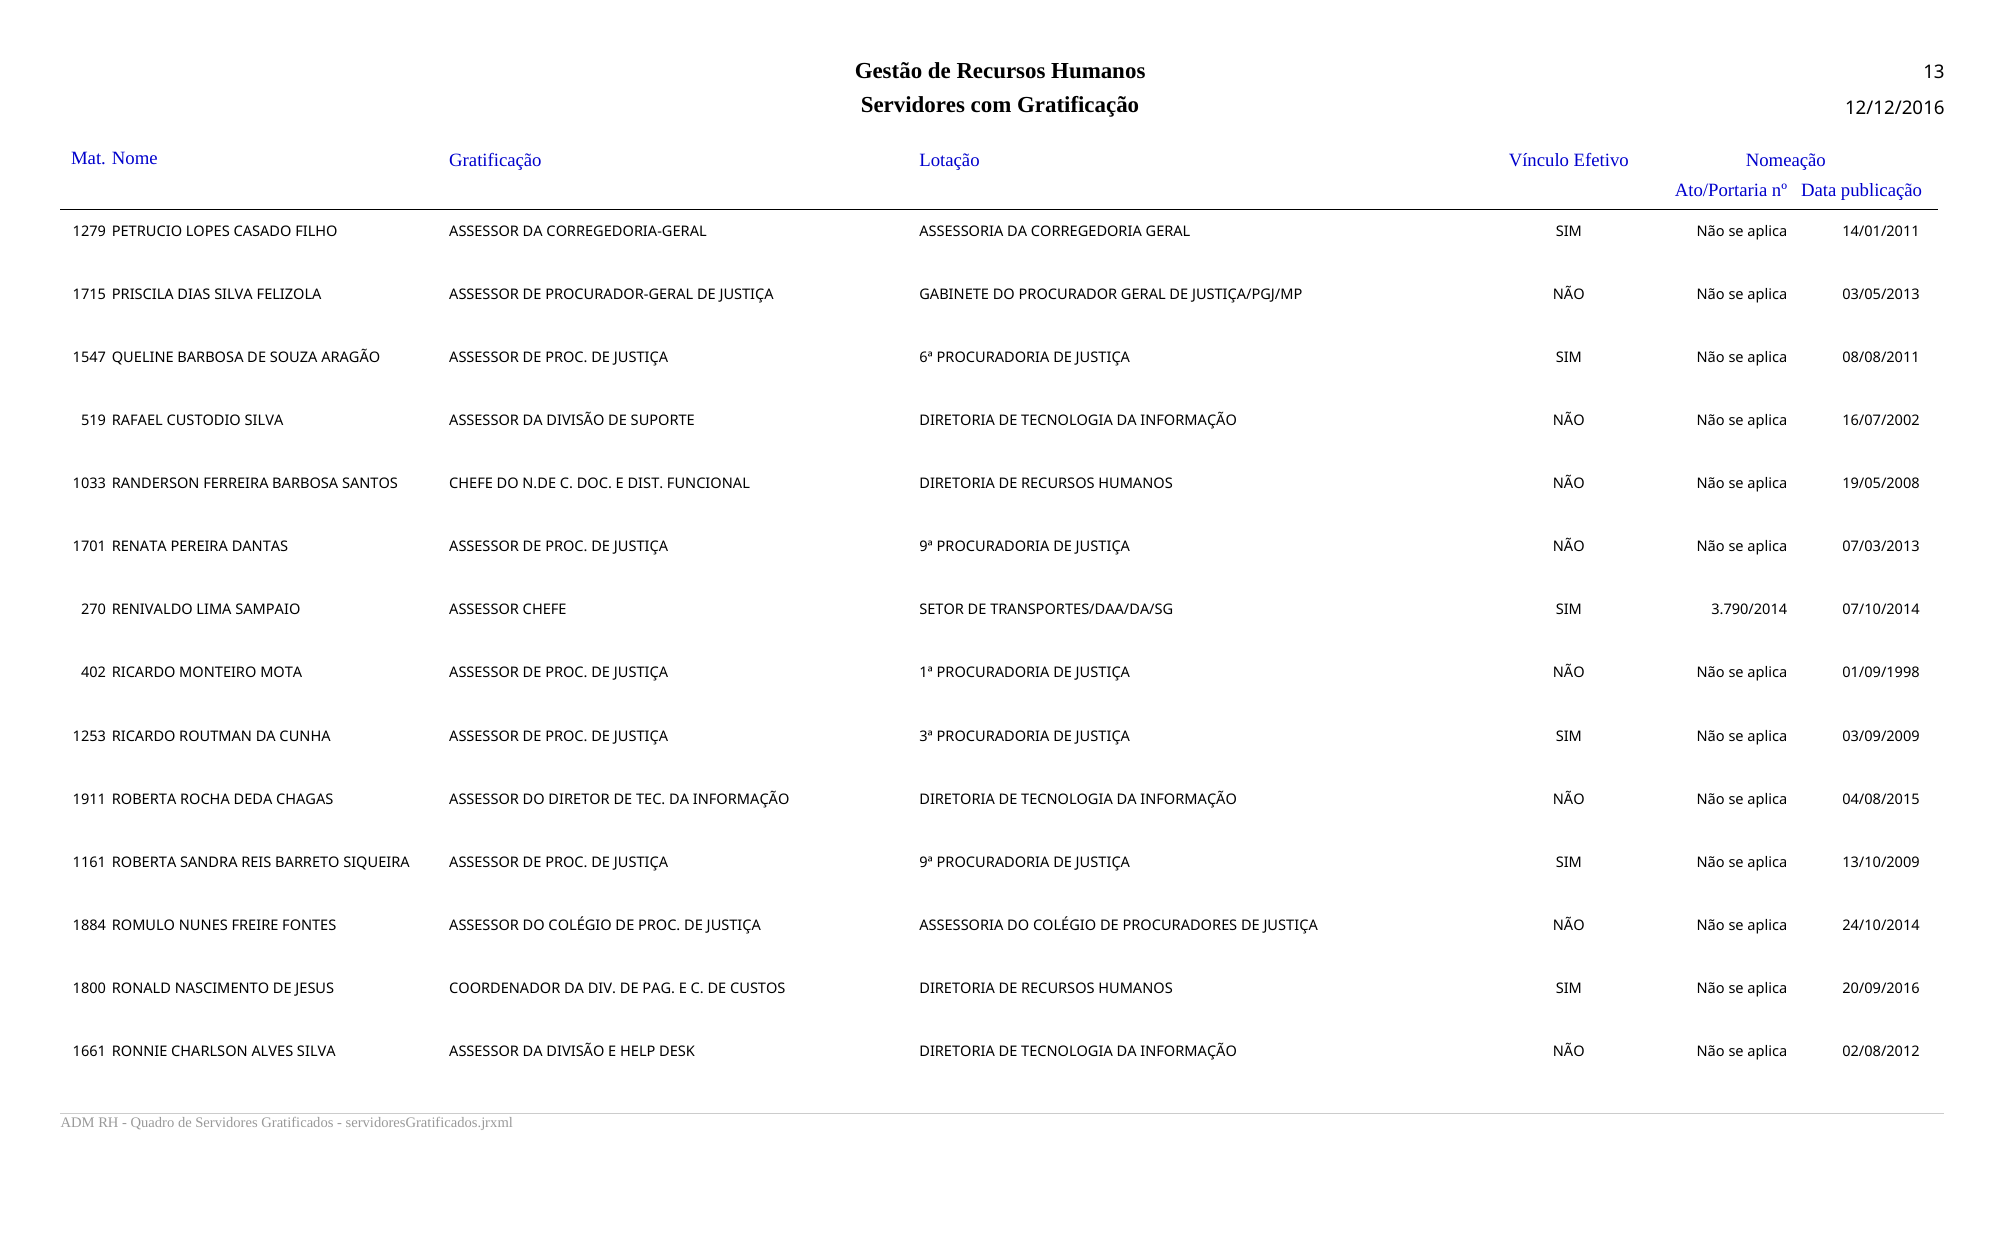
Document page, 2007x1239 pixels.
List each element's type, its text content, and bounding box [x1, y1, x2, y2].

table_cell [440, 831, 449, 848]
table_cell [910, 410, 919, 438]
table_cell Não se aplica [1649, 284, 1787, 312]
table_cell [0, 326, 112, 343]
table_cell [910, 249, 919, 262]
table_cell [440, 817, 449, 831]
table_cell [0, 249, 112, 262]
table_cell ASSESSOR DE PROC. DE JUSTIÇA [449, 662, 910, 722]
table_cell GABINETE DO PROCURADOR GERAL DE JUSTIÇA/PGJ/MP [919, 284, 1486, 343]
table_cell Não se aplica [1649, 220, 1787, 249]
table_cell [0, 957, 112, 975]
table_cell [106, 347, 112, 375]
table_cell [1486, 641, 2007, 659]
table_cell [0, 880, 112, 894]
table_cell 3.790/2014 [1649, 599, 1787, 628]
table_cell [1787, 473, 1792, 501]
table_cell [1642, 725, 1649, 754]
table_cell [106, 599, 112, 628]
table_cell [1486, 220, 1495, 249]
table_cell [440, 410, 449, 438]
table_cell [1486, 410, 1495, 438]
table_cell [0, 943, 112, 957]
table_cell [1642, 1070, 2007, 1083]
table_cell [440, 284, 449, 312]
table_cell [440, 1041, 449, 1069]
table_cell [910, 628, 919, 641]
table_cell Não se aplica [1649, 410, 1787, 438]
table_cell [1486, 501, 1495, 515]
table_cell 402 [9, 662, 106, 691]
table_cell ADM RH - Quadro de Servidores Gratificados - servidoresGratificados.jrxml [60, 1114, 1944, 1137]
table_cell Não se aplica [1649, 662, 1787, 691]
table_cell [440, 641, 449, 659]
table_cell PETRUCIO LOPES CASADO FILHO [112, 220, 440, 280]
table_cell [0, 179, 1649, 208]
table_cell [1920, 789, 2007, 817]
table_cell [1486, 312, 1495, 326]
table_cell [910, 725, 919, 754]
table_cell [1486, 1006, 1495, 1020]
table_cell SIM [1495, 220, 1642, 262]
table_cell [1945, 1113, 2007, 1137]
table_cell [0, 410, 9, 438]
table_cell 1884 [9, 915, 106, 943]
table_cell [1787, 536, 1792, 564]
table_cell [440, 1020, 449, 1038]
table_cell [1920, 284, 2007, 312]
table_cell [0, 59, 213, 85]
table_cell [0, 599, 9, 628]
table_cell [440, 691, 449, 704]
table_cell ASSESSOR DO COLÉGIO DE PROC. DE JUSTIÇA [449, 915, 910, 975]
table_cell [1486, 817, 1495, 831]
table_cell [440, 789, 449, 817]
table_cell ASSESSOR DE PROC. DE JUSTIÇA [449, 725, 910, 785]
table_cell ROBERTA SANDRA REIS BARRETO SIQUEIRA [112, 852, 440, 912]
table_cell [440, 375, 449, 389]
table_cell [1920, 536, 2007, 564]
table_cell 24/10/2014 [1793, 915, 1919, 943]
table_cell [1642, 249, 2007, 262]
table_cell [1787, 284, 1792, 312]
table_cell [910, 641, 919, 659]
table_cell [0, 501, 112, 515]
table_cell Data publicação [1787, 179, 1922, 208]
table_cell [0, 725, 9, 754]
table_cell [0, 515, 112, 533]
table_cell [1486, 263, 2007, 280]
table_cell [1486, 452, 2007, 470]
table_cell [1486, 915, 1495, 943]
table_cell [910, 1020, 919, 1038]
table_cell [440, 389, 449, 407]
table_cell NÃO [1495, 536, 1642, 578]
table_cell [1642, 501, 2007, 515]
table_cell [910, 852, 919, 880]
table_cell [1486, 389, 2007, 407]
table_cell RONNIE CHARLSON ALVES SILVA [112, 1041, 440, 1101]
table_cell [1486, 1041, 1495, 1069]
table_cell [1486, 704, 2007, 722]
table_cell [440, 978, 449, 1006]
table_cell [440, 565, 449, 578]
table_header Nome [112, 147, 199, 177]
table_cell ASSESSOR DE PROC. DE JUSTIÇA [449, 536, 910, 596]
table_cell [1642, 662, 1649, 691]
table_cell RICARDO MONTEIRO MOTA [112, 662, 440, 722]
table_cell [1486, 1020, 2007, 1038]
table_cell 6ª PROCURADORIA DE JUSTIÇA [919, 347, 1486, 407]
table_cell [910, 501, 919, 515]
table_cell [440, 894, 449, 912]
table_cell [910, 831, 919, 848]
table_cell [0, 375, 112, 389]
table_cell [910, 565, 919, 578]
table_cell NÃO [1495, 789, 1642, 831]
table_cell [106, 789, 112, 817]
table_cell [440, 473, 449, 501]
table_cell [440, 852, 449, 880]
table_cell Gestão de Recursos Humanos [213, 57, 1787, 85]
table_cell [0, 220, 9, 249]
table_cell [0, 915, 9, 943]
table_cell DIRETORIA DE TECNOLOGIA DA INFORMAÇÃO [919, 1041, 1486, 1101]
table_cell [910, 536, 919, 564]
table_cell Não se aplica [1649, 725, 1787, 754]
table_cell 3ª PROCURADORIA DE JUSTIÇA [919, 725, 1486, 785]
table_cell 04/08/2015 [1793, 789, 1919, 817]
table_cell ROBERTA ROCHA DEDA CHAGAS [112, 789, 440, 848]
table_cell CHEFE DO N.DE C. DOC. E DIST. FUNCIONAL [449, 473, 910, 533]
table_cell [440, 880, 449, 894]
table_cell Lotação [919, 149, 1486, 178]
table_cell [1642, 943, 2007, 957]
table_cell [0, 95, 213, 123]
table_cell [910, 789, 919, 817]
table_cell RENIVALDO LIMA SAMPAIO [112, 599, 440, 659]
table_cell [910, 1070, 919, 1083]
table_cell 03/05/2013 [1793, 284, 1919, 312]
table_cell SIM [1495, 978, 1642, 1020]
table_cell [1486, 284, 1495, 312]
table_cell [910, 978, 919, 1006]
table_cell DIRETORIA DE TECNOLOGIA DA INFORMAÇÃO [919, 410, 1486, 470]
table_cell [0, 347, 9, 375]
table_cell [106, 473, 112, 501]
table_cell [1486, 326, 2007, 343]
table_cell Não se aplica [1649, 1041, 1787, 1069]
table_cell [1486, 438, 1495, 452]
table_cell RICARDO ROUTMAN DA CUNHA [112, 725, 440, 785]
table_cell [440, 943, 449, 957]
table_cell [1920, 1041, 2007, 1069]
table_cell 1911 [9, 789, 106, 817]
table_cell [1642, 691, 2007, 704]
table_cell [1486, 375, 1495, 389]
table_cell [0, 691, 112, 704]
table_cell [1920, 662, 2007, 691]
table_cell [910, 263, 919, 280]
table_cell 02/08/2012 [1793, 1041, 1919, 1069]
table_cell 1161 [9, 852, 106, 880]
table_cell [0, 852, 9, 880]
table_cell [440, 704, 449, 722]
table_cell COORDENADOR DA DIV. DE PAG. E C. DE CUSTOS [449, 978, 910, 1038]
table_cell [440, 768, 449, 785]
table_cell [440, 578, 449, 596]
table_cell [440, 957, 449, 975]
table_cell [910, 473, 919, 501]
table_cell [0, 1070, 112, 1083]
table_cell [0, 536, 9, 564]
table_cell [1642, 473, 1649, 501]
table_cell [1486, 894, 2007, 912]
table_cell Não se aplica [1649, 536, 1787, 564]
table_cell [0, 789, 9, 817]
table_cell [0, 473, 9, 501]
table_cell [910, 957, 919, 975]
table_cell [1920, 915, 2007, 943]
table_cell NÃO [1495, 284, 1642, 326]
table_cell [910, 284, 919, 312]
table_cell [0, 704, 112, 722]
table_cell [910, 375, 919, 389]
table_cell [1486, 943, 1495, 957]
table_cell [1642, 915, 1649, 943]
table_cell NÃO [1495, 915, 1642, 957]
table_cell [1486, 599, 1495, 628]
table_cell [440, 1006, 449, 1020]
table_cell [440, 501, 449, 515]
table_cell [0, 452, 112, 470]
table_cell [1920, 978, 2007, 1006]
table_cell [1787, 599, 1792, 628]
table_cell [0, 831, 112, 848]
table_cell [1642, 978, 1649, 1006]
table_cell [1920, 599, 2007, 628]
table_cell [1642, 789, 1649, 817]
table_cell SIM [1495, 347, 1642, 389]
table_cell [910, 691, 919, 704]
table_cell [910, 578, 919, 596]
table_cell [0, 284, 9, 312]
table_cell [106, 220, 112, 249]
table_cell [910, 389, 919, 407]
table_cell 16/07/2002 [1793, 410, 1919, 438]
table_cell [0, 211, 2007, 220]
table_cell NÃO [1495, 662, 1642, 704]
table_cell [1486, 831, 2007, 848]
table_cell [910, 149, 919, 177]
table_cell [1486, 978, 1495, 1006]
table_cell [0, 263, 112, 280]
table_cell ASSESSOR DE PROCURADOR-GERAL DE JUSTIÇA [449, 284, 910, 343]
table_cell [1486, 473, 1495, 501]
table_cell [106, 978, 112, 1006]
table_cell Não se aplica [1649, 915, 1787, 943]
table_cell RONALD NASCIMENTO DE JESUS [112, 978, 440, 1038]
table_cell [910, 1083, 919, 1101]
table_cell ASSESSOR DA CORREGEDORIA-GERAL [449, 220, 910, 280]
table_cell Gratificação [449, 149, 910, 178]
table_cell RENATA PEREIRA DANTAS [112, 536, 440, 596]
table_cell SIM [1495, 599, 1642, 641]
table_cell 1253 [9, 725, 106, 754]
table_cell ASSESSOR DE PROC. DE JUSTIÇA [449, 347, 910, 407]
table_cell RANDERSON FERREIRA BARBOSA SANTOS [112, 473, 440, 533]
table_cell 12/12/2016 [1790, 95, 1944, 123]
table_cell 01/09/1998 [1793, 662, 1919, 691]
table_cell 1661 [9, 1041, 106, 1069]
table_cell [1486, 957, 2007, 975]
table_cell [0, 1113, 60, 1137]
table_cell [440, 249, 449, 262]
table_cell ASSESSORIA DA CORREGEDORIA GERAL [919, 220, 1486, 280]
table_cell [440, 725, 449, 754]
table_cell 1701 [9, 536, 106, 564]
table_cell [1787, 725, 1792, 754]
table_cell [1486, 1070, 1495, 1083]
table_cell [0, 1020, 112, 1038]
table_cell [0, 149, 44, 177]
table_cell Não se aplica [1649, 978, 1787, 1006]
table_cell 519 [9, 410, 106, 438]
table_cell ASSESSORIA DO COLÉGIO DE PROCURADORES DE JUSTIÇA [919, 915, 1486, 975]
table_cell [1486, 789, 1495, 817]
table_cell [1642, 438, 2007, 452]
table_cell Não se aplica [1649, 347, 1787, 375]
table_cell [1486, 662, 1495, 691]
table_cell [440, 515, 449, 533]
table_cell QUELINE BARBOSA DE SOUZA ARAGÃO [112, 347, 440, 407]
table_cell Não se aplica [1649, 852, 1787, 880]
table_cell [440, 312, 449, 326]
table_header Mat. [44, 147, 106, 177]
table_cell [199, 149, 449, 177]
table_cell [1486, 852, 1495, 880]
table_cell Ato/Portaria nº [1649, 179, 1787, 208]
table_cell [910, 438, 919, 452]
table_cell [1945, 59, 2007, 85]
table_cell ASSESSOR DE PROC. DE JUSTIÇA [449, 852, 910, 912]
table_cell [1486, 1083, 2007, 1101]
table_cell [1642, 149, 1649, 177]
table_cell NÃO [1495, 473, 1642, 515]
table_cell [1486, 249, 1495, 262]
table_cell [0, 754, 112, 767]
table_cell [910, 347, 919, 375]
table_cell [440, 1083, 449, 1101]
table_cell [910, 894, 919, 912]
table_cell [0, 641, 112, 659]
table_cell [1486, 515, 2007, 533]
table_cell [0, 768, 112, 785]
table_cell [440, 915, 449, 943]
table_cell 1279 [9, 220, 106, 249]
table_cell [910, 817, 919, 831]
table_cell [1642, 410, 1649, 438]
table_cell [910, 915, 919, 943]
table_cell [0, 628, 112, 641]
table_cell [1922, 179, 2007, 208]
table_cell [0, 438, 112, 452]
table_cell [1642, 312, 2007, 326]
table_cell [106, 536, 112, 564]
table_cell 13 [1790, 59, 1944, 85]
table_cell [440, 754, 449, 767]
table_cell [440, 599, 449, 628]
table_cell [0, 1041, 9, 1069]
table_cell [1642, 375, 2007, 389]
table_cell 19/05/2008 [1793, 473, 1919, 501]
table_cell [106, 284, 112, 312]
table_cell Não se aplica [1649, 473, 1787, 501]
table_cell [1922, 149, 2007, 177]
table_cell 9ª PROCURADORIA DE JUSTIÇA [919, 852, 1486, 912]
table_cell DIRETORIA DE TECNOLOGIA DA INFORMAÇÃO [919, 789, 1486, 848]
table_cell [910, 768, 919, 785]
table_cell [440, 628, 449, 641]
table_cell [1642, 754, 2007, 767]
table_cell Vínculo Efetivo [1495, 149, 1642, 178]
table_cell Nomeação [1649, 149, 1922, 178]
table_cell [1642, 536, 1649, 564]
table_cell [1486, 536, 1495, 564]
table_cell [1787, 915, 1792, 943]
table_cell Não se aplica [1649, 789, 1787, 817]
table_cell NÃO [1495, 410, 1642, 452]
table_cell 13/10/2009 [1793, 852, 1919, 880]
table_cell [910, 326, 919, 343]
table_cell [1486, 754, 1495, 767]
table_cell [440, 452, 449, 470]
table_cell [440, 263, 449, 280]
table_cell [106, 725, 112, 754]
table_cell DIRETORIA DE RECURSOS HUMANOS [919, 473, 1486, 533]
table_cell [0, 578, 112, 596]
table_cell SIM [1495, 725, 1642, 767]
table_cell 270 [9, 599, 106, 628]
table_cell [1486, 149, 1495, 177]
table_cell [910, 1041, 919, 1069]
table_cell 03/09/2009 [1793, 725, 1919, 754]
table_cell [0, 85, 2007, 91]
table_cell [1787, 220, 1792, 249]
table_cell [1945, 95, 2007, 123]
table_cell 1033 [9, 473, 106, 501]
table_cell 1547 [9, 347, 106, 375]
table_cell [0, 817, 112, 831]
table_cell 08/08/2011 [1793, 347, 1919, 375]
table_cell 14/01/2011 [1793, 220, 1919, 249]
table_cell [106, 149, 112, 177]
table_cell [1642, 1006, 2007, 1020]
table_cell [0, 312, 112, 326]
table_cell [1787, 789, 1792, 817]
table_cell [1920, 473, 2007, 501]
table_cell [910, 704, 919, 722]
table_cell [910, 943, 919, 957]
table_cell SIM [1495, 852, 1642, 894]
table_cell [1486, 578, 2007, 596]
table_cell [1642, 347, 1649, 375]
table_cell 9ª PROCURADORIA DE JUSTIÇA [919, 536, 1486, 596]
table_cell [106, 915, 112, 943]
table_cell 1ª PROCURADORIA DE JUSTIÇA [919, 662, 1486, 722]
table_cell ASSESSOR DO DIRETOR DE TEC. DA INFORMAÇÃO [449, 789, 910, 848]
table_cell ASSESSOR DA DIVISÃO E HELP DESK [449, 1041, 910, 1101]
table_cell 07/03/2013 [1793, 536, 1919, 564]
table_cell [440, 347, 449, 375]
table_cell [910, 452, 919, 470]
table_cell [0, 894, 112, 912]
table_cell [1642, 565, 2007, 578]
table_cell ROMULO NUNES FREIRE FONTES [112, 915, 440, 975]
table_cell [1920, 347, 2007, 375]
table_cell [1486, 880, 1495, 894]
table_cell [1920, 852, 2007, 880]
table_cell 1715 [9, 284, 106, 312]
table_cell [910, 515, 919, 533]
table_cell [440, 438, 449, 452]
table_cell [0, 123, 2007, 147]
table_cell [1486, 768, 2007, 785]
table_cell [1486, 565, 1495, 578]
table_cell [1486, 691, 1495, 704]
table_cell [1642, 880, 2007, 894]
table_cell [1787, 1041, 1792, 1069]
table_cell [1787, 347, 1792, 375]
table_cell [440, 662, 449, 691]
table_cell [0, 1101, 2007, 1113]
table_cell 1800 [9, 978, 106, 1006]
table_cell ASSESSOR CHEFE [449, 599, 910, 659]
table_cell [440, 536, 449, 564]
table_cell [1642, 1041, 1649, 1069]
table_cell [440, 1070, 449, 1083]
table_cell [910, 312, 919, 326]
table_cell [910, 599, 919, 628]
table_cell [106, 410, 112, 438]
table_cell [1920, 410, 2007, 438]
table_cell RAFAEL CUSTODIO SILVA [112, 410, 440, 470]
table_cell Servidores com Gratificação [213, 91, 1787, 123]
table_cell [1642, 628, 2007, 641]
table_header [0, 0, 2007, 57]
table_cell [106, 662, 112, 691]
table_cell [0, 1006, 112, 1020]
table_cell [910, 754, 919, 767]
table_cell SETOR DE TRANSPORTES/DAA/DA/SG [919, 599, 1486, 659]
table_cell [1486, 628, 1495, 641]
table_cell [1486, 347, 1495, 375]
table_cell [0, 389, 112, 407]
table_cell ASSESSOR DA DIVISÃO DE SUPORTE [449, 410, 910, 470]
table_cell [0, 978, 9, 1006]
table_cell [1787, 978, 1792, 1006]
table_cell [1787, 852, 1792, 880]
table_cell [0, 662, 9, 691]
table_cell 20/09/2016 [1793, 978, 1919, 1006]
table_cell [910, 662, 919, 691]
table_cell DIRETORIA DE RECURSOS HUMANOS [919, 978, 1486, 1038]
table_cell [440, 220, 449, 249]
table_cell PRISCILA DIAS SILVA FELIZOLA [112, 284, 440, 343]
table_cell [106, 1041, 112, 1069]
table_cell [910, 880, 919, 894]
table_cell [1920, 725, 2007, 754]
table_cell 07/10/2014 [1793, 599, 1919, 628]
table_cell [1787, 410, 1792, 438]
table_cell [0, 565, 112, 578]
table_cell [910, 1006, 919, 1020]
table_cell [0, 1083, 112, 1101]
table_cell [1642, 817, 2007, 831]
table_cell [1642, 852, 1649, 880]
table_cell [1920, 220, 2007, 249]
table_cell [440, 326, 449, 343]
table_cell [1642, 220, 1649, 249]
table_cell [910, 220, 919, 249]
table_cell [1486, 725, 1495, 754]
table_cell [1642, 599, 1649, 628]
table_cell [1642, 284, 1649, 312]
table_cell [106, 852, 112, 880]
table_cell NÃO [1495, 1041, 1642, 1083]
table_cell [1787, 662, 1792, 691]
